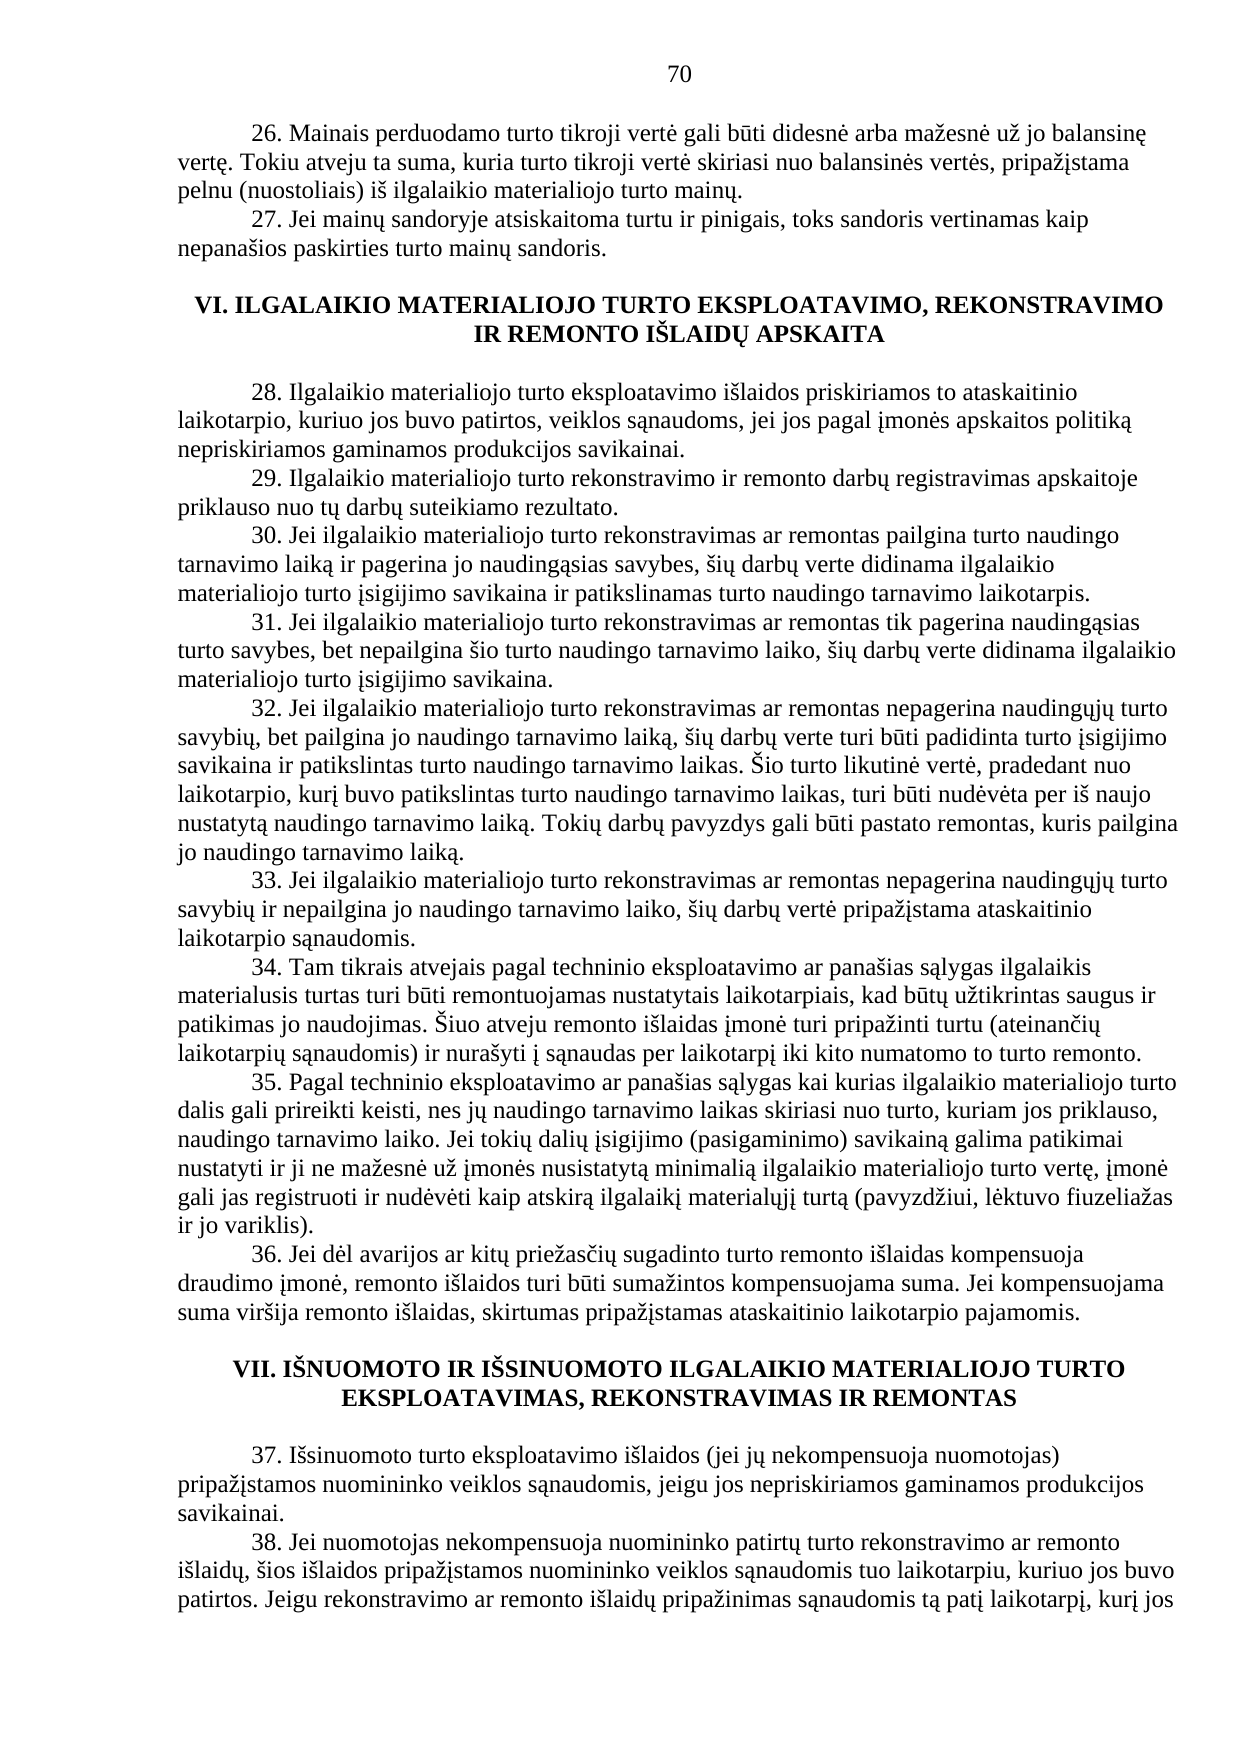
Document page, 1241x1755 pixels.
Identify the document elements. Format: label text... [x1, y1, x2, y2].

text VII. IŠNUOMOTO IR IŠSINUOMOTO ILGALAIKIO MATERIALIOJO TURTO EKSPLOATAVIMAS, REKONSTRAVIMAS IR REMONTAS [177, 1354, 1181, 1412]
text 29. Ilgalaikio materialiojo turto rekonstravimo ir remonto darbų registravimas apskaitoje priklauso nuo tų darbų suteikiamo rezultato. [177, 463, 1181, 521]
text 33. Jei ilgalaikio materialiojo turto rekonstravimas ar remontas nepagerina naudingųjų turto savybių ir nepailgina jo naudingo tarnavimo laiko, šių darbų vertė pripažįstama ataskaitinio laikotarpio sąnaudomis. [177, 866, 1181, 952]
text 38. Jei nuomotojas nekompensuoja nuomininko patirtų turto rekonstravimo ar remonto išlaidų, šios išlaidos pripažįstamos nuomininko veiklos sąnaudomis tuo laikotarpiu, kuriuo jos buvo patirtos. Jeigu rekonstravimo ar remonto išlaidų pripažinimas sąnaudomis tą patį laikotarpį, kurį jos [177, 1527, 1181, 1613]
text 36. Jei dėl avarijos ar kitų priežasčių sugadinto turto remonto išlaidas kompensuoja draudimo įmonė, remonto išlaidos turi būti sumažintos kompensuojama suma. Jei kompensuojama suma viršija remonto išlaidas, skirtumas pripažįstamas ataskaitinio laikotarpio pajamomis. [177, 1239, 1181, 1326]
text 32. Jei ilgalaikio materialiojo turto rekonstravimas ar remontas nepagerina naudingųjų turto savybių, bet pailgina jo naudingo tarnavimo laiką, šių darbų verte turi būti padidinta turto įsigijimo savikaina ir patikslintas turto naudingo tarnavimo laikas. Šio turto likutinė vertė, pradedant nuo laikotarpio, kurį buvo patikslintas turto naudingo tarnavimo laikas, turi būti nudėvėta per iš naujo nustatytą naudingo tarnavimo laiką. Tokių darbų pavyzdys gali būti pastato remontas, kuris pailgina jo naudingo tarnavimo laiką. [177, 693, 1181, 866]
text 37. Išsinuomoto turto eksploatavimo išlaidos (jei jų nekompensuoja nuomotojas) pripažįstamos nuomininko veiklos sąnaudomis, jeigu jos nepriskiriamos gaminamos produkcijos savikainai. [177, 1441, 1181, 1527]
text 35. Pagal techninio eksploatavimo ar panašias sąlygas kai kurias ilgalaikio materialiojo turto dalis gali prireikti keisti, nes jų naudingo tarnavimo laikas skiriasi nuo turto, kuriam jos priklauso, naudingo tarnavimo laiko. Jei tokių dalių įsigijimo (pasigaminimo) savikainą galima patikimai nustatyti ir ji ne mažesnė už įmonės nusistatytą minimalią ilgalaikio materialiojo turto vertę, įmonė gali jas registruoti ir nudėvėti kaip atskirą ilgalaikį materialųjį turtą (pavyzdžiui, lėktuvo fiuzeliažas ir jo variklis). [177, 1067, 1181, 1239]
text 34. Tam tikrais atvejais pagal techninio eksploatavimo ar panašias sąlygas ilgalaikis materialusis turtas turi būti remontuojamas nustatytais laikotarpiais, kad būtų užtikrintas saugus ir patikimas jo naudojimas. Šiuo atveju remonto išlaidas įmonė turi pripažinti turtu (ateinančių laikotarpių sąnaudomis) ir nurašyti į sąnaudas per laikotarpį iki kito numatomo to turto remonto. [177, 952, 1181, 1067]
text 28. Ilgalaikio materialiojo turto eksploatavimo išlaidos priskiriamos to ataskaitinio laikotarpio, kuriuo jos buvo patirtos, veiklos sąnaudoms, jei jos pagal įmonės apskaitos politiką nepriskiriamos gaminamos produkcijos savikainai. [177, 377, 1181, 463]
text 26. Mainais perduodamo turto tikroji vertė gali būti didesnė arba mažesnė už jo balansinę vertę. Tokiu atveju ta suma, kuria turto tikroji vertė skiriasi nuo balansinės vertės, pripažįstama pelnu (nuostoliais) iš ilgalaikio materialiojo turto mainų. [177, 118, 1181, 204]
text VI. ILGALAIKIO MATERIALIOJO TURTO EKSPLOATAVIMO, REKONSTRAVIMO IR REMONTO IŠLAIDŲ APSKAITA [177, 291, 1181, 348]
text 31. Jei ilgalaikio materialiojo turto rekonstravimas ar remontas tik pagerina naudingąsias turto savybes, bet nepailgina šio turto naudingo tarnavimo laiko, šių darbų verte didinama ilgalaikio materialiojo turto įsigijimo savikaina. [177, 607, 1181, 693]
text 30. Jei ilgalaikio materialiojo turto rekonstravimas ar remontas pailgina turto naudingo tarnavimo laiką ir pagerina jo naudingąsias savybes, šių darbų verte didinama ilgalaikio materialiojo turto įsigijimo savikaina ir patikslinamas turto naudingo tarnavimo laikotarpis. [177, 521, 1181, 607]
text 27. Jei mainų sandoryje atsiskaitoma turtu ir pinigais, toks sandoris vertinamas kaip nepanašios paskirties turto mainų sandoris. [177, 204, 1181, 262]
